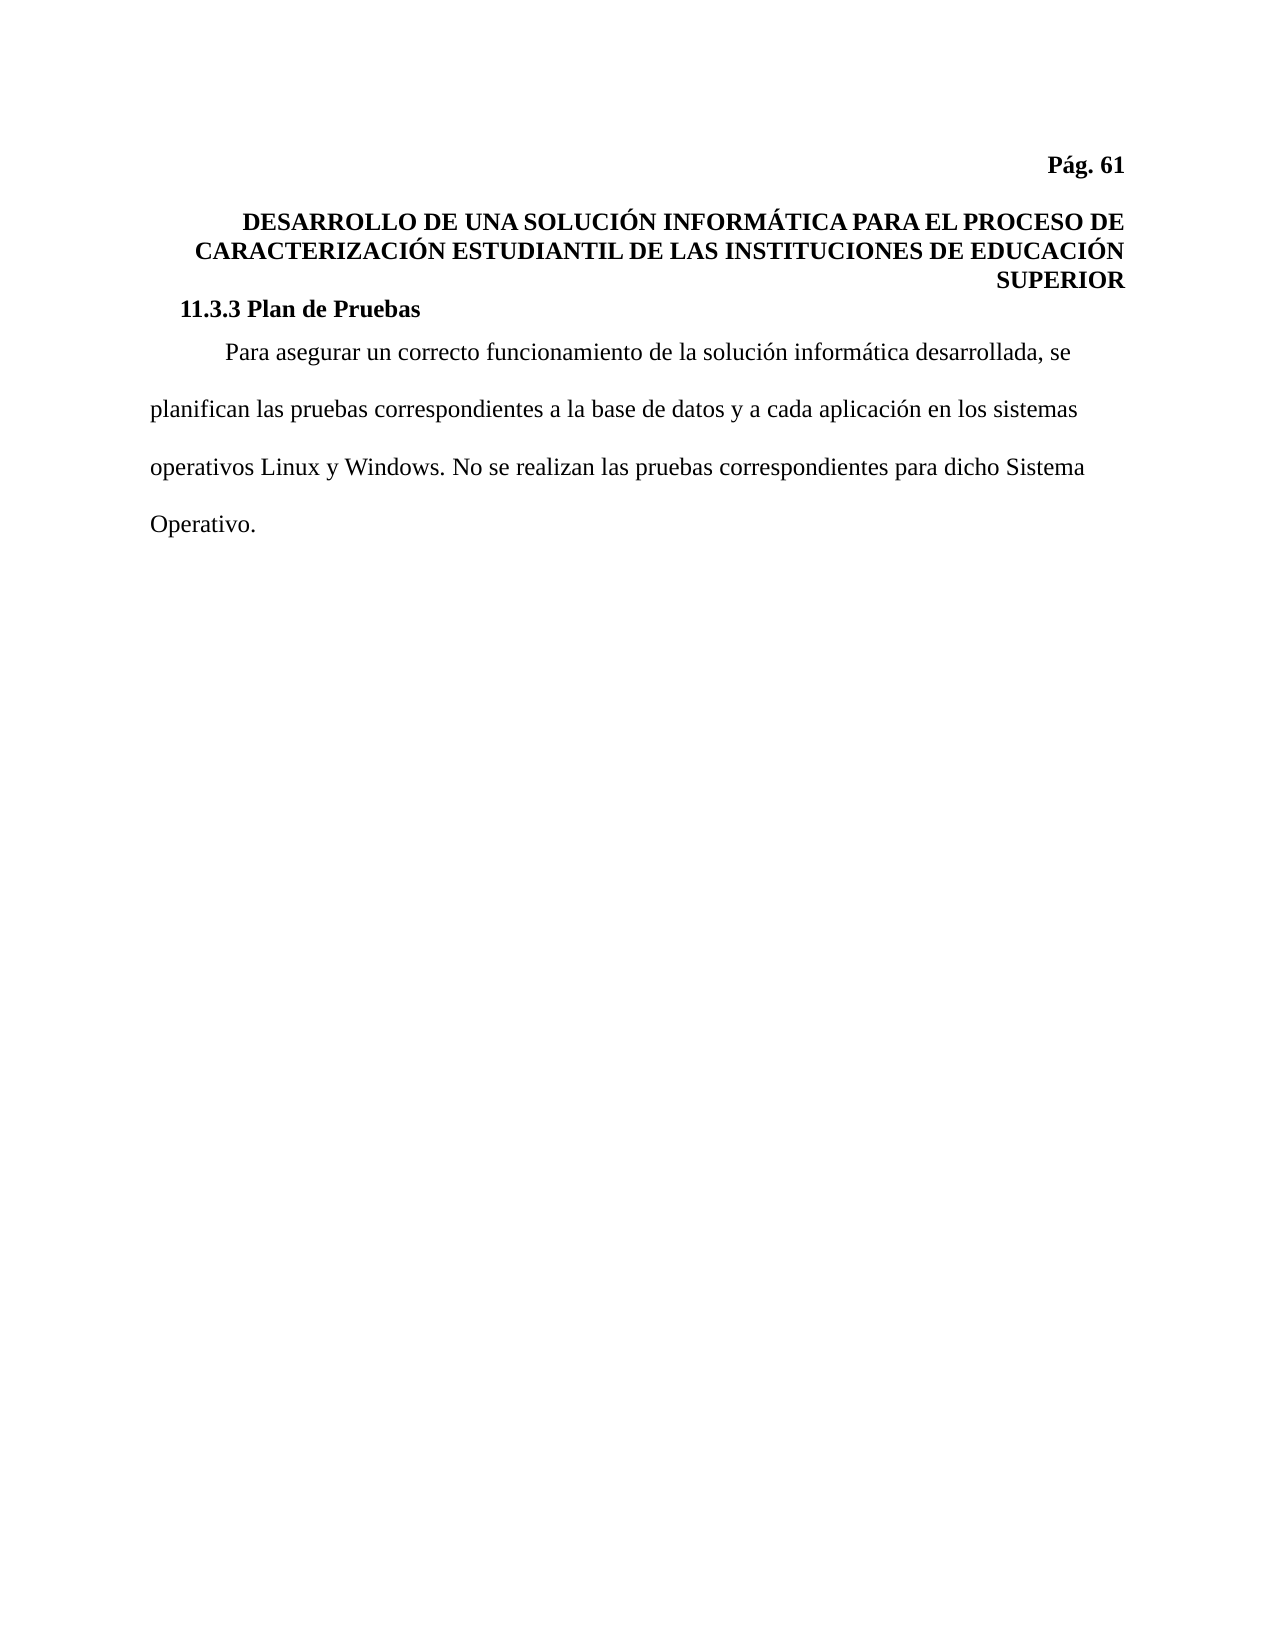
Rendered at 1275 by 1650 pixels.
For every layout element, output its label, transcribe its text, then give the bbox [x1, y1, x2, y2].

subtitle 11.3.3 Plan de Pruebas [150, 294, 1125, 322]
text Para asegurar un correcto funcionamiento de la solución informática desarrollada, se planifican las pruebas correspondientes a la base de datos y a cada aplicación en los sistemas operativos Linux y Windows. No se realizan las pruebas correspondientes para dicho Sistema Operativo. [150, 337, 1125, 538]
